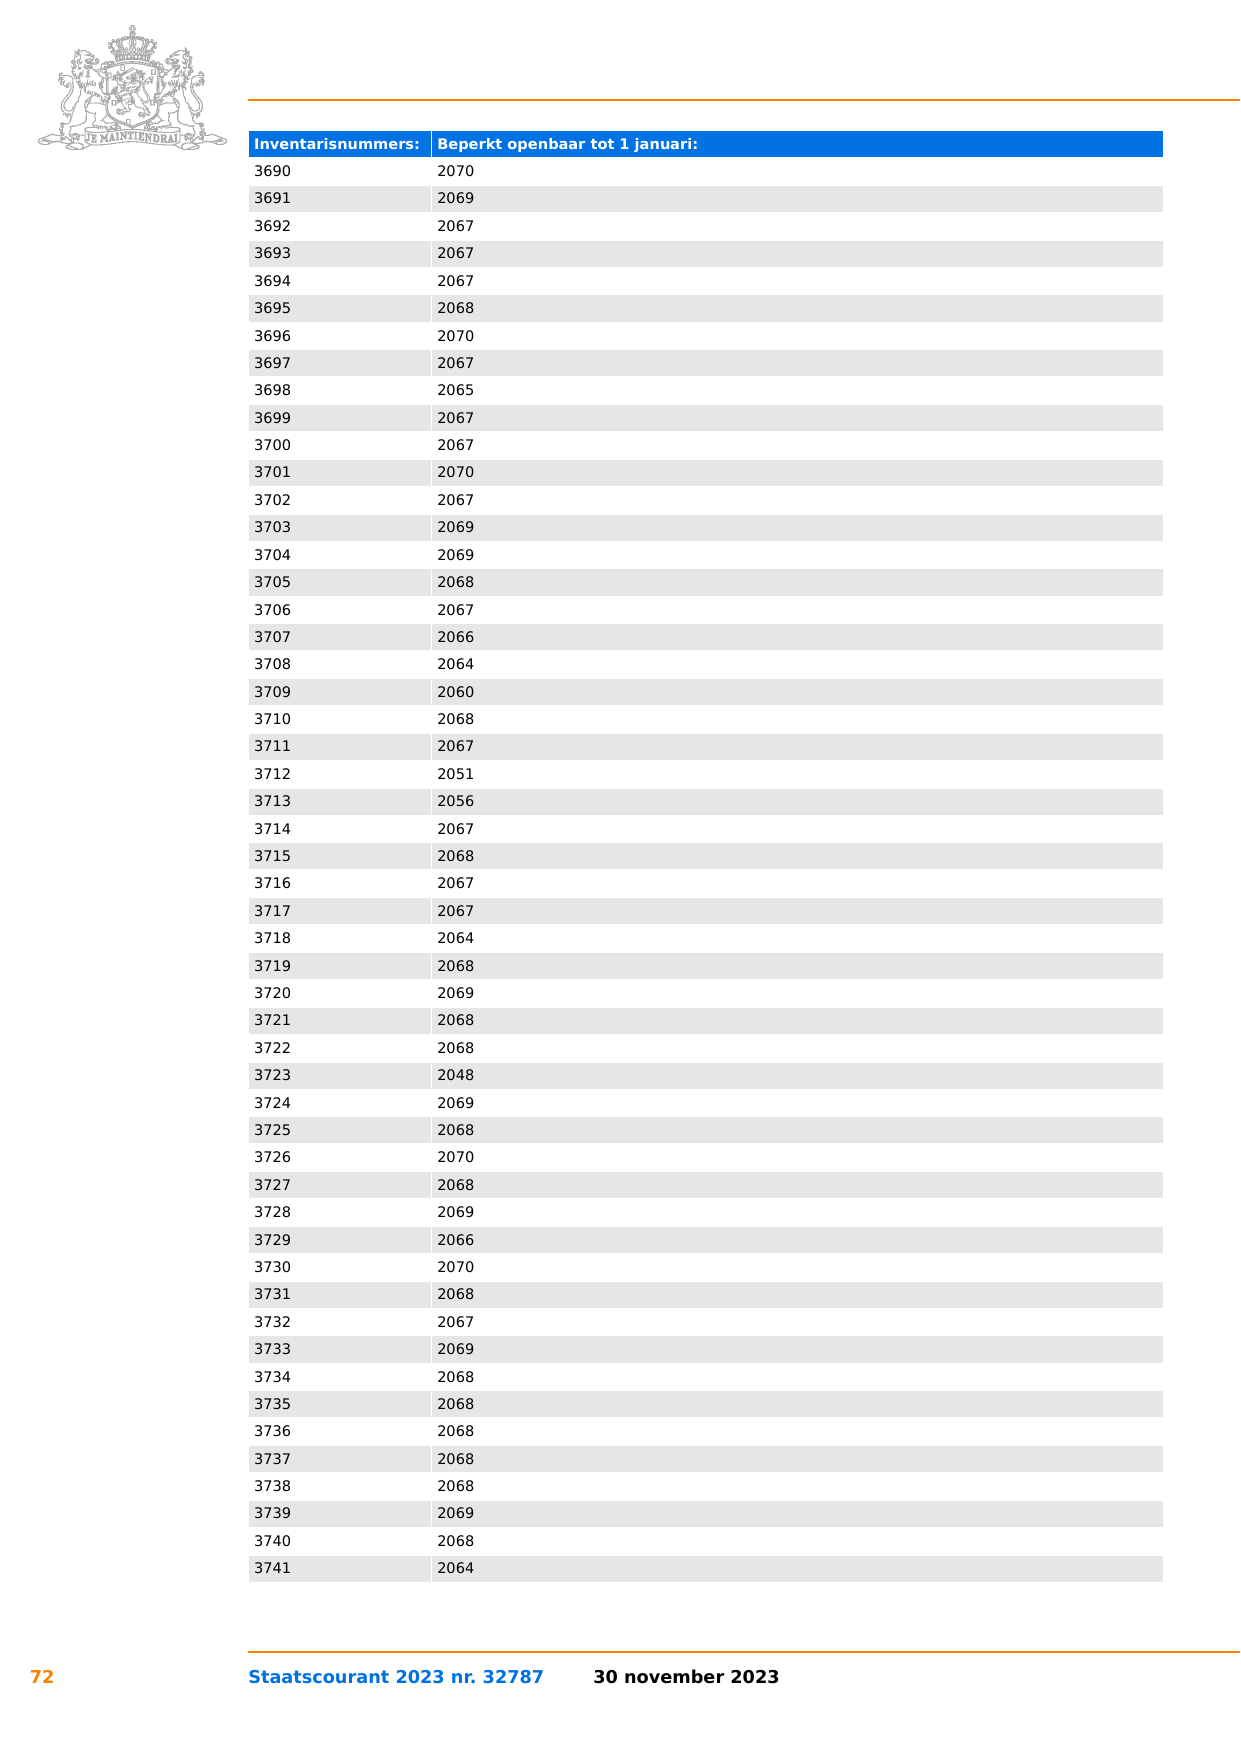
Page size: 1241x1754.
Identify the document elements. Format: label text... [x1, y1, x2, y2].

table_cell 3730 [249, 1254, 431, 1281]
table_cell 3699 [249, 405, 431, 431]
table_cell 3708 [249, 651, 431, 678]
table_cell 2068 [432, 1391, 1163, 1417]
table_cell 3705 [249, 569, 431, 596]
table_cell 2068 [432, 1282, 1163, 1308]
table_cell 2067 [432, 898, 1163, 924]
table_cell 2067 [432, 350, 1163, 376]
table_cell 3716 [249, 871, 431, 897]
table_cell 3698 [249, 378, 431, 404]
table_cell 2068 [432, 1528, 1163, 1554]
table_cell 3739 [249, 1501, 431, 1527]
table_cell 3703 [249, 515, 431, 541]
table_cell 3731 [249, 1282, 431, 1308]
table_cell 2065 [432, 378, 1163, 404]
table_cell 3727 [249, 1172, 431, 1198]
table_cell 2070 [432, 1254, 1163, 1281]
table_cell 2068 [432, 953, 1163, 979]
table_cell 3709 [249, 679, 431, 705]
table_cell 2067 [432, 487, 1163, 513]
table_cell 2068 [432, 706, 1163, 733]
table_cell 2068 [432, 843, 1163, 869]
table_cell 3690 [249, 158, 431, 185]
table_cell 2069 [432, 515, 1163, 541]
table_cell 3710 [249, 706, 431, 733]
table_cell 2070 [432, 323, 1163, 349]
table_cell 2070 [432, 1145, 1163, 1171]
table_cell 2068 [432, 1035, 1163, 1061]
table_cell 3721 [249, 1008, 431, 1034]
picture [38, 25, 227, 150]
table_cell 2067 [432, 405, 1163, 431]
table_cell 3697 [249, 350, 431, 376]
table_cell 3706 [249, 597, 431, 623]
table_cell 3729 [249, 1227, 431, 1253]
table_cell 3736 [249, 1419, 431, 1445]
table_cell 3695 [249, 295, 431, 322]
table_cell 2068 [432, 1419, 1163, 1445]
table_cell 3720 [249, 980, 431, 1007]
table_cell 3726 [249, 1145, 431, 1171]
table_cell 2068 [432, 1446, 1163, 1472]
table_cell 3718 [249, 925, 431, 952]
table_cell 3702 [249, 487, 431, 513]
table_cell 2068 [432, 1364, 1163, 1390]
table_cell 2068 [432, 1172, 1163, 1198]
table_cell 3735 [249, 1391, 431, 1417]
table_cell 3700 [249, 432, 431, 459]
table_cell 2067 [432, 734, 1163, 760]
table_cell 3711 [249, 734, 431, 760]
table_cell 2068 [432, 1473, 1163, 1500]
table_cell 3707 [249, 624, 431, 650]
table_cell 2068 [432, 569, 1163, 596]
table_cell 3740 [249, 1528, 431, 1554]
table_cell 3724 [249, 1090, 431, 1116]
table_cell 3717 [249, 898, 431, 924]
table_cell 2060 [432, 679, 1163, 705]
table_cell 2067 [432, 268, 1163, 294]
table_cell 2067 [432, 241, 1163, 267]
table_cell 3734 [249, 1364, 431, 1390]
table_cell 3713 [249, 789, 431, 815]
table_cell 2064 [432, 651, 1163, 678]
table_cell 2069 [432, 542, 1163, 568]
table_cell 2069 [432, 1501, 1163, 1527]
table_cell 3723 [249, 1063, 431, 1089]
table_cell 3691 [249, 186, 431, 212]
table_cell 3692 [249, 213, 431, 239]
table_cell 2064 [432, 1556, 1163, 1582]
table_cell 3722 [249, 1035, 431, 1061]
table_cell 3714 [249, 816, 431, 842]
table_cell 2068 [432, 1117, 1163, 1143]
table_cell 2069 [432, 1199, 1163, 1226]
table_cell 3696 [249, 323, 431, 349]
table_cell 3741 [249, 1556, 431, 1582]
table_cell 2067 [432, 597, 1163, 623]
table_cell 2069 [432, 980, 1163, 1007]
table_cell 2069 [432, 1090, 1163, 1116]
table_cell 2067 [432, 1309, 1163, 1335]
table_cell 2051 [432, 761, 1163, 787]
table_cell 3737 [249, 1446, 431, 1472]
table_cell 2070 [432, 158, 1163, 185]
table_cell 3728 [249, 1199, 431, 1226]
table_cell 3712 [249, 761, 431, 787]
table_cell 3715 [249, 843, 431, 869]
table_cell 3701 [249, 460, 431, 486]
table_cell 3738 [249, 1473, 431, 1500]
table_cell 2069 [432, 1336, 1163, 1363]
table_cell 3694 [249, 268, 431, 294]
table_cell 3693 [249, 241, 431, 267]
table_cell 2066 [432, 1227, 1163, 1253]
table_cell 3725 [249, 1117, 431, 1143]
table_cell 2069 [432, 186, 1163, 212]
table_cell 2068 [432, 295, 1163, 322]
table_cell 2064 [432, 925, 1163, 952]
table_cell 2070 [432, 460, 1163, 486]
table_cell 2067 [432, 213, 1163, 239]
table_cell 2067 [432, 871, 1163, 897]
table_cell 2067 [432, 432, 1163, 459]
table_cell 2067 [432, 816, 1163, 842]
table_header Inventarisnummers: [249, 131, 431, 157]
table_cell 2068 [432, 1008, 1163, 1034]
table_cell 2048 [432, 1063, 1163, 1089]
table_cell 2056 [432, 789, 1163, 815]
table_header Beperkt openbaar tot 1 januari: [432, 131, 1163, 157]
table_cell 3733 [249, 1336, 431, 1363]
table_cell 3732 [249, 1309, 431, 1335]
table_cell 3704 [249, 542, 431, 568]
table_cell 3719 [249, 953, 431, 979]
table_cell 2066 [432, 624, 1163, 650]
